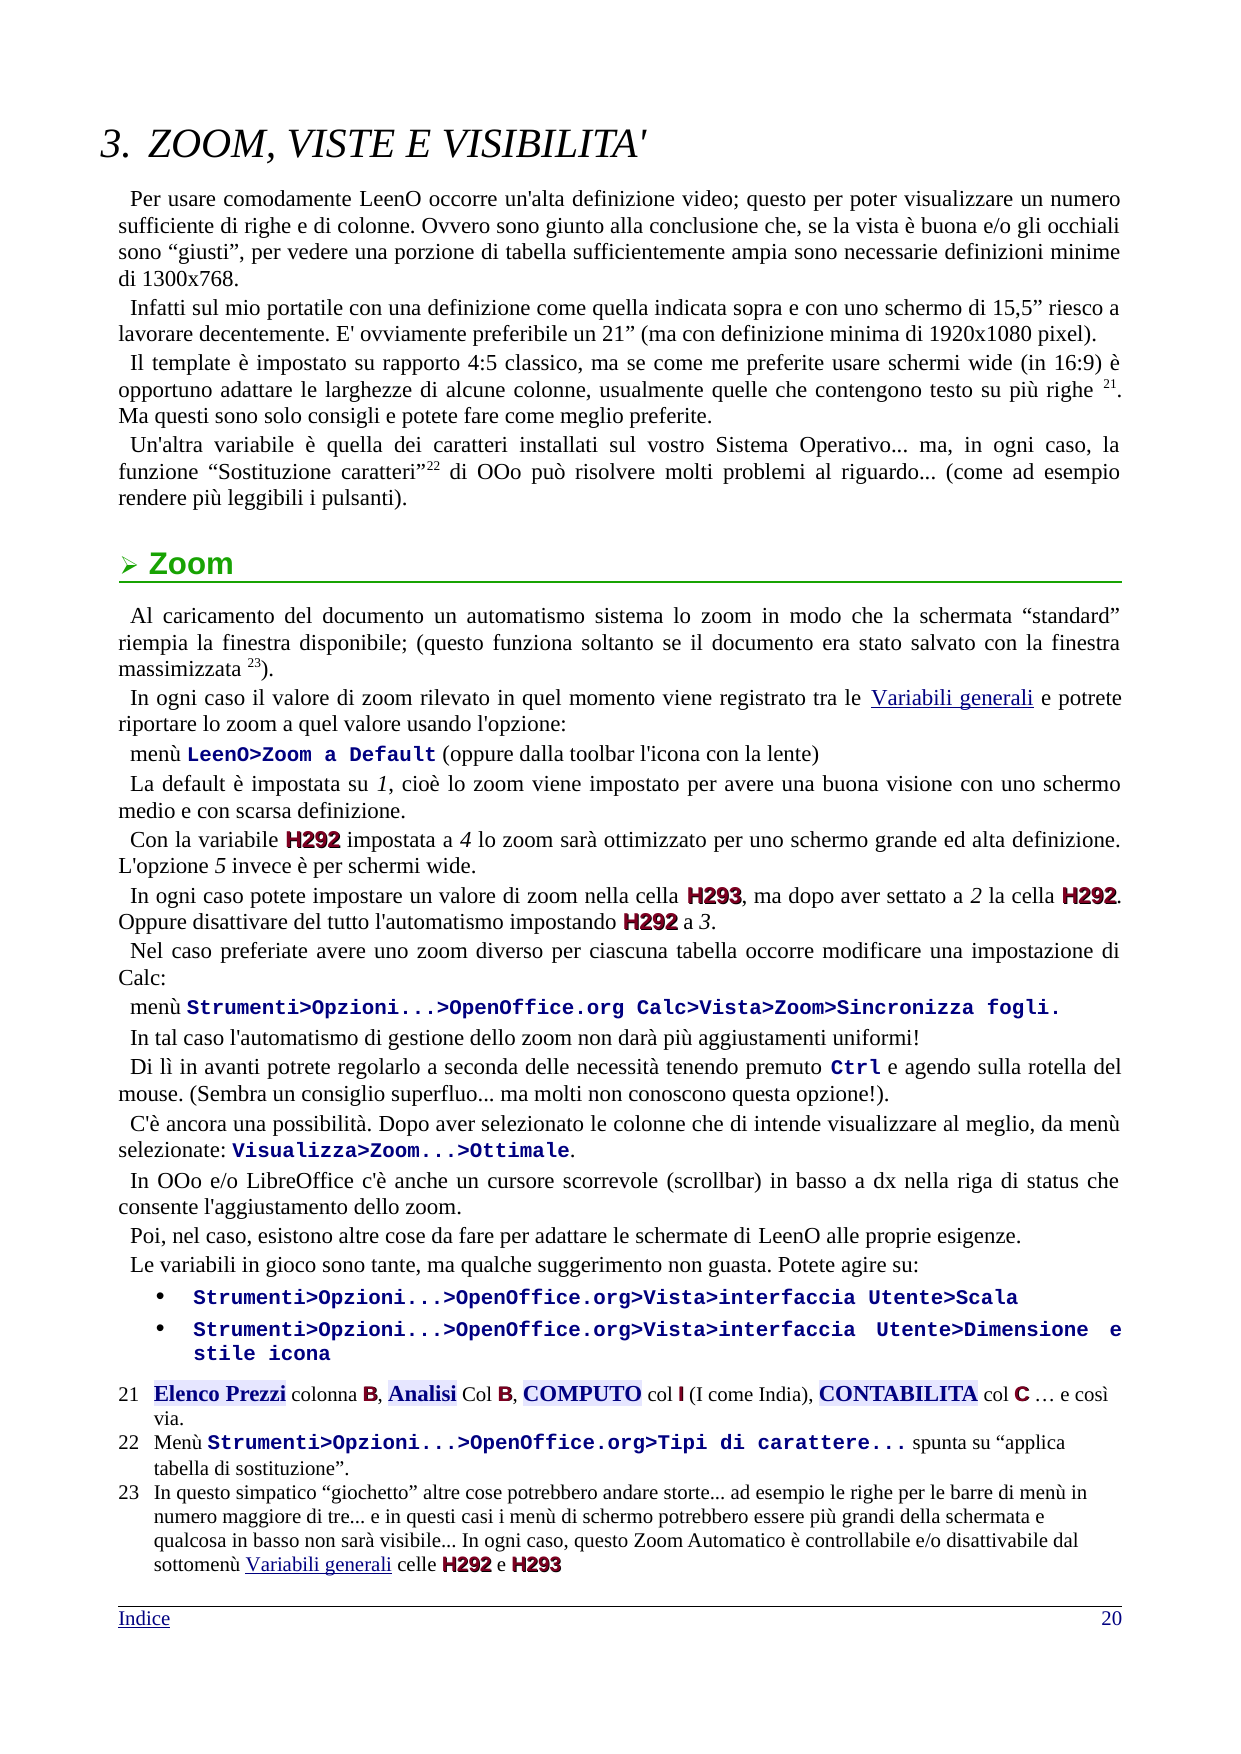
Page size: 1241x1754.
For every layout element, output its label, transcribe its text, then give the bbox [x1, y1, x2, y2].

list Strumenti>Opzioni...>OpenOffice.org>Vista>interfaccia Utente>Scala [156, 1281, 1122, 1311]
text Il template è impostato su rapporto 4:5 classico, ma se come me preferite usare schermi wide (in 16:9) è opportuno adattare le larghezze di alcune colonne, usualmente quelle che contengono testo su più righe . Ma questi sono solo consigli e potete fare come meglio preferite. [118, 349, 1122, 428]
text C'è ancora una possibilità. Dopo aver selezionato le colonne che di intende visualizzare al meglio, da menù selezionate: Visualizza>Zoom...>Ottimale. [118, 1110, 1122, 1164]
text Un'altra variabile è quella dei caratteri installati sul vostro Sistema Operativo... ma, in ogni caso, la funzione “Sostituzione caratteri” di OOo può risolvere molti problemi al riguardo... (come ad esempio rendere più leggibili i pulsanti). [118, 431, 1122, 511]
subtitle Zoom [119, 545, 1122, 581]
text In ogni caso potete impostare un valore di zoom nella cella H293, ma dopo aver settato a 2 la cella H292. Oppure disattivare del tutto l'automatismo impostando H292 a 3. [118, 882, 1122, 934]
text In tal caso l'automatismo di gestione dello zoom non darà più aggiustamenti uniformi! [118, 1024, 1122, 1050]
text In questo simpatico “giochetto” altre cose potrebbero andare storte... ad esempio le righe per le barre di menù in numero maggiore di tre... e in questi casi i menù di schermo potrebbero essere più grandi della schermata e qualcosa in basso non sarà visibile... In ogni caso, questo Zoom Automatico è controllabile e/o disattivabile dal sottomenù Variabili generali celle H292 e H293 [118, 1480, 1122, 1576]
text Per usare comodamente LeenO occorre un'alta definizione video; questo per poter visualizzare un numero sufficiente di righe e di colonne. Ovvero sono giunto alla conclusione che, se la vista è buona e/o gli occhiali sono “giusti”, per vedere una porzione di tabella sufficientemente ampia sono necessarie definizioni minime di 1300x768. [118, 186, 1122, 291]
text Con la variabile H292 impostata a 4 lo zoom sarà ottimizzato per uno schermo grande ed alta definizione. L'opzione 5 invece è per schermi wide. [118, 826, 1122, 879]
text Infatti sul mio portatile con una definizione come quella indicata sopra e con uno schermo di 15,5” riesco a lavorare decentemente. E' ovviamente preferibile un 21” (ma con definizione minima di 1920x1080 pixel). [118, 294, 1122, 347]
list Strumenti>Opzioni...>OpenOffice.org>Vista>interfaccia Utente>Dimensione e stile icona [156, 1313, 1122, 1367]
text menù Strumenti>Opzioni...>OpenOffice.org Calc>Vista>Zoom>Sincronizza fogli. [118, 993, 1122, 1021]
subtitle ZOOM, VISTE E VISIBILITA' [100, 118, 1122, 166]
text Elenco Prezzi colonna B, Analisi Col B, COMPUTO col I (I come India), CONTABILITA col C … e così via. [118, 1380, 1122, 1430]
text Al caricamento del documento un automatismo sistema lo zoom in modo che la schermata “standard” riempia la finestra disponibile; (questo funziona soltanto se il documento era stato salvato con la finestra massimizzata ). [118, 602, 1122, 681]
text In OOo e/o LibreOffice c'è anche un cursore scorrevole (scrollbar) in basso a dx nella riga di status che consente l'aggiustamento dello zoom. [118, 1167, 1122, 1219]
text Nel caso preferiate avere uno zoom diverso per ciascuna tabella occorre modificare una impostazione di Calc: [118, 937, 1122, 990]
text Di lì in avanti potrete regolarlo a seconda delle necessità tenendo premuto Ctrl e agendo sulla rotella del mouse. (Sembra un consiglio superfluo... ma molti non conoscono questa opzione!). [118, 1053, 1122, 1107]
text Poi, nel caso, esistono altre cose da fare per adattare le schermate di LeenO alle proprie esigenze. [118, 1222, 1122, 1249]
text In ogni caso il valore di zoom rilevato in quel momento viene registrato tra le Variabili generali e potrete riportare lo zoom a quel valore usando l'opzione: [118, 684, 1122, 737]
text Menù Strumenti>Opzioni...>OpenOffice.org>Tipi di carattere... spunta su “applica tabella di sostituzione”. [118, 1430, 1122, 1480]
text menù LeenO>Zoom a Default (oppure dalla toolbar l'icona con la lente) [118, 740, 1122, 767]
text La default è impostata su 1, cioè lo zoom viene impostato per avere una buona visione con uno schermo medio e con scarsa definizione. [118, 770, 1122, 823]
text Le variabili in gioco sono tante, ma qualche suggerimento non guasta. Potete agire su: [118, 1252, 1122, 1278]
